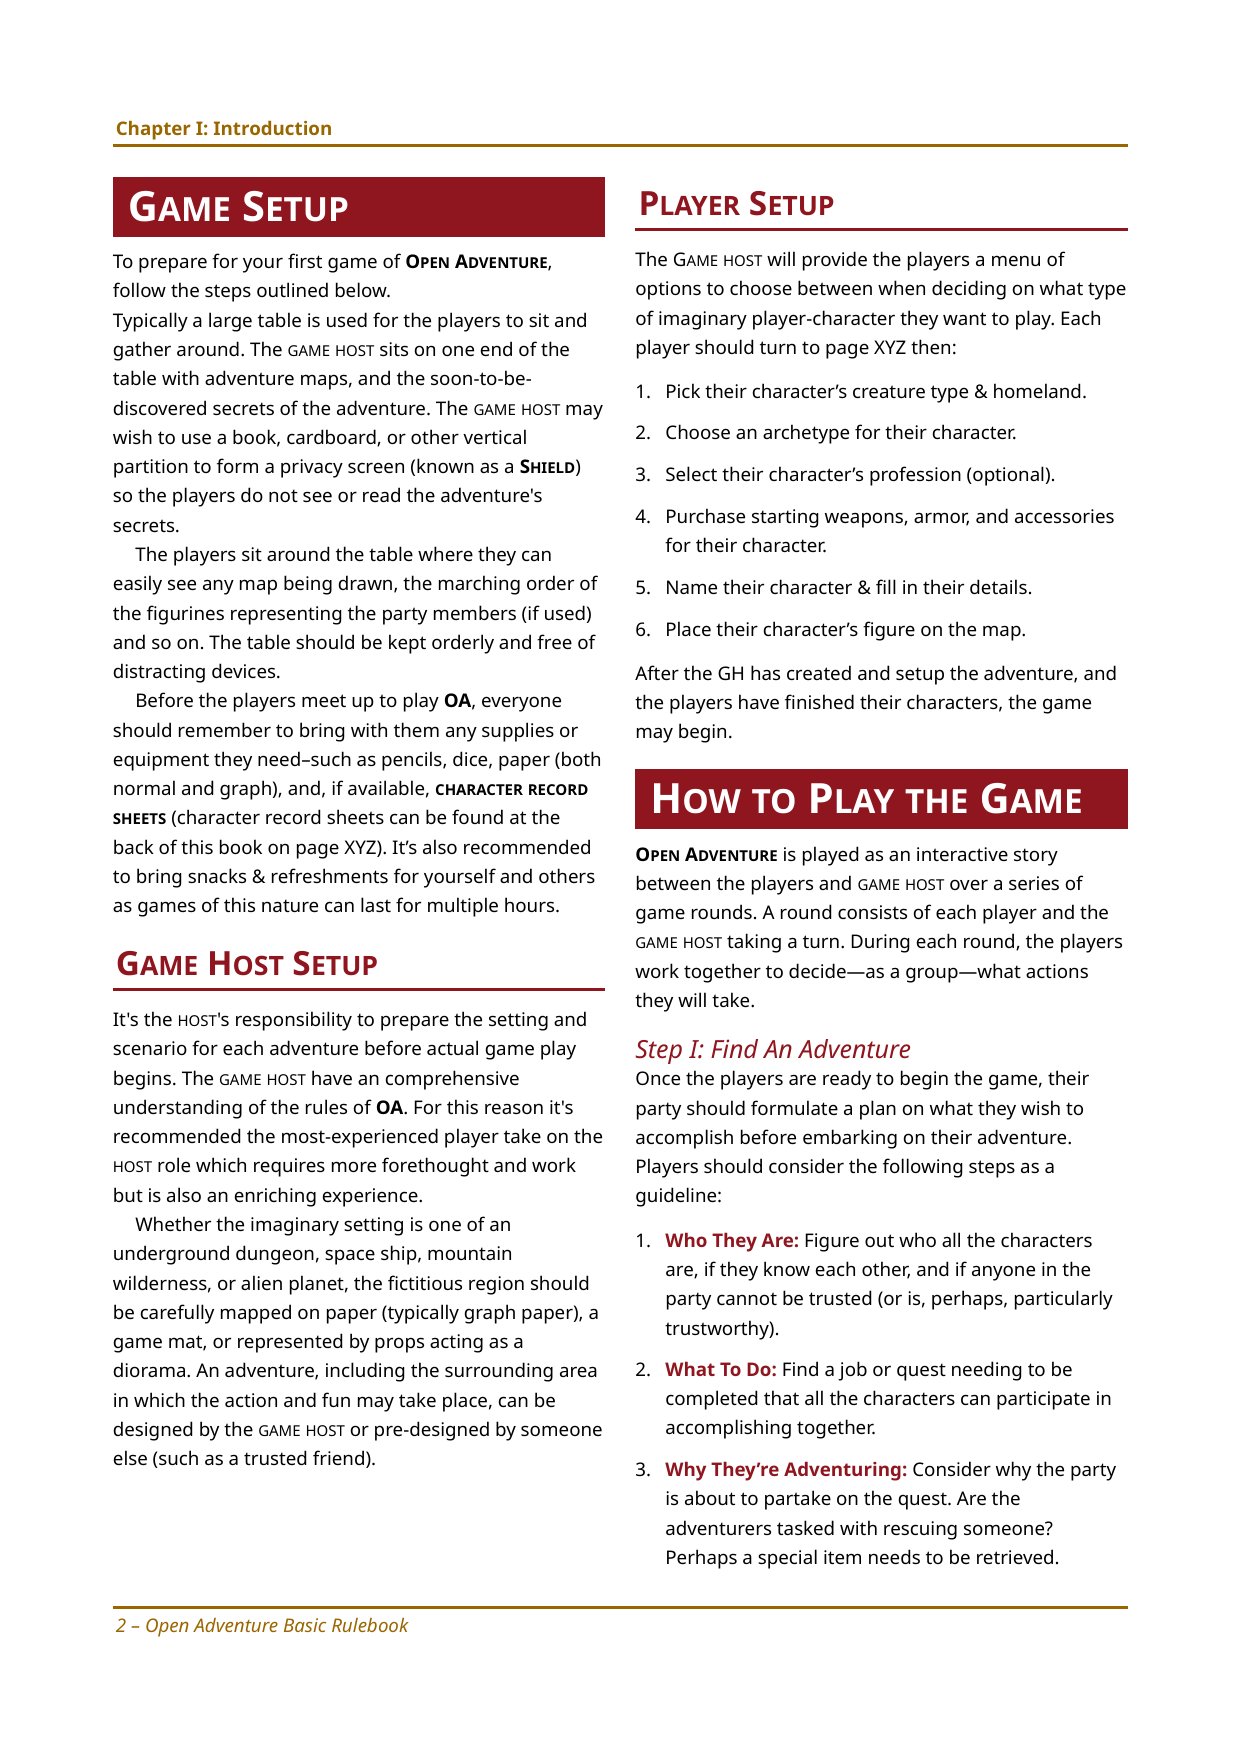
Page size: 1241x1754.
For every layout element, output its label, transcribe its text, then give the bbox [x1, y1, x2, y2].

subtitle Game Setup [113, 177, 605, 237]
list Pick their character’s creature type & homeland. [635, 378, 1128, 404]
text The players sit around the table where they can easily see any map being drawn, the marching order of the figurines representing the party members (if used) and so on. The table should be kept orderly and free of distracting devices. [113, 541, 605, 684]
text Whether the imaginary setting is one of an underground dungeon, space ship, mountain wilderness, or alien planet, the fictitious region should be carefully mapped on paper (typically graph paper), a game mat, or represented by props acting as a diorama. An adventure, including the surrounding area in which the action and fun may take place, can be designed by the game host or pre-designed by someone else (such as a trusted friend). [113, 1211, 605, 1471]
subtitle Game Host Setup [113, 937, 605, 988]
list Purchase starting weapons, armor, and accessories for their character. [635, 503, 1128, 558]
text Before the players meet up to play OA, everyone should remember to bring with them any supplies or equipment they need–such as pencils, dice, paper (both normal and graph), and, if available, character record sheets (character record sheets can be found at the back of this book on page XYZ). It’s also recommended to bring snacks & refreshments for yourself and others as games of this nature can last for multiple hours. [113, 688, 605, 918]
list Place their character’s figure on the map. [635, 616, 1128, 642]
list What to Do: Find a job or quest needing to be completed that all the characters can participate in accomplishing together. [635, 1356, 1128, 1440]
list Why They’re Adventuring: Consider why the party is about to partake on the quest. Are the adventurers tasked with rescuing someone? Perhaps a special item needs to be retrieved. [635, 1456, 1128, 1570]
list Who They Are: Figure out who all the characters are, if they know each other, and if anyone in the party cannot be trusted (or is, perhaps, particularly trustworthy). [635, 1227, 1128, 1340]
text It's the host's responsibility to prepare the setting and scenario for each adventure before actual game play begins. The game host have an comprehensive understanding of the rules of OA. For this reason it's recommended the most-experienced player take on the host role which requires more forethought and work but is also an enriching experience. [113, 1006, 605, 1207]
list Select their character’s profession (optional). [635, 461, 1128, 487]
list Choose an archetype for their character. [635, 420, 1128, 445]
text To prepare for your first game of Open Adventure, follow the steps outlined below. [113, 248, 605, 303]
subtitle Player Setup [635, 177, 1128, 228]
text After the GH has created and setup the adventure, and the players have finished their characters, the game may begin. [635, 660, 1128, 744]
subtitle How to Play the Game [635, 769, 1128, 829]
list Name their character & fill in their details. [635, 574, 1128, 600]
text Typically a large table is used for the players to sit and gather around. The game host sits on one end of the table with adventure maps, and the soon-to-be-discovered secrets of the adventure. The game host may wish to use a book, cardboard, or other vertical partition to form a privacy screen (known as a Shield) so the players do not see or read the adventure's secrets. [113, 307, 605, 537]
text Open Adventure is played as an interactive story between the players and game host over a series of game rounds. A round consists of each player and the game host taking a turn. During each round, the players work together to decide—as a group—what actions they will take. [635, 841, 1128, 1013]
subtitle Step I: Find An Adventure [635, 1032, 1128, 1066]
text The Game host will provide the players a menu of options to choose between when deciding on what type of imaginary player-character they want to play. Each player should turn to page XYZ then: [635, 246, 1128, 360]
text Once the players are ready to begin the game, their party should formulate a plan on what they wish to accomplish before embarking on their adventure. Players should consider the following steps as a guideline: [635, 1066, 1128, 1208]
